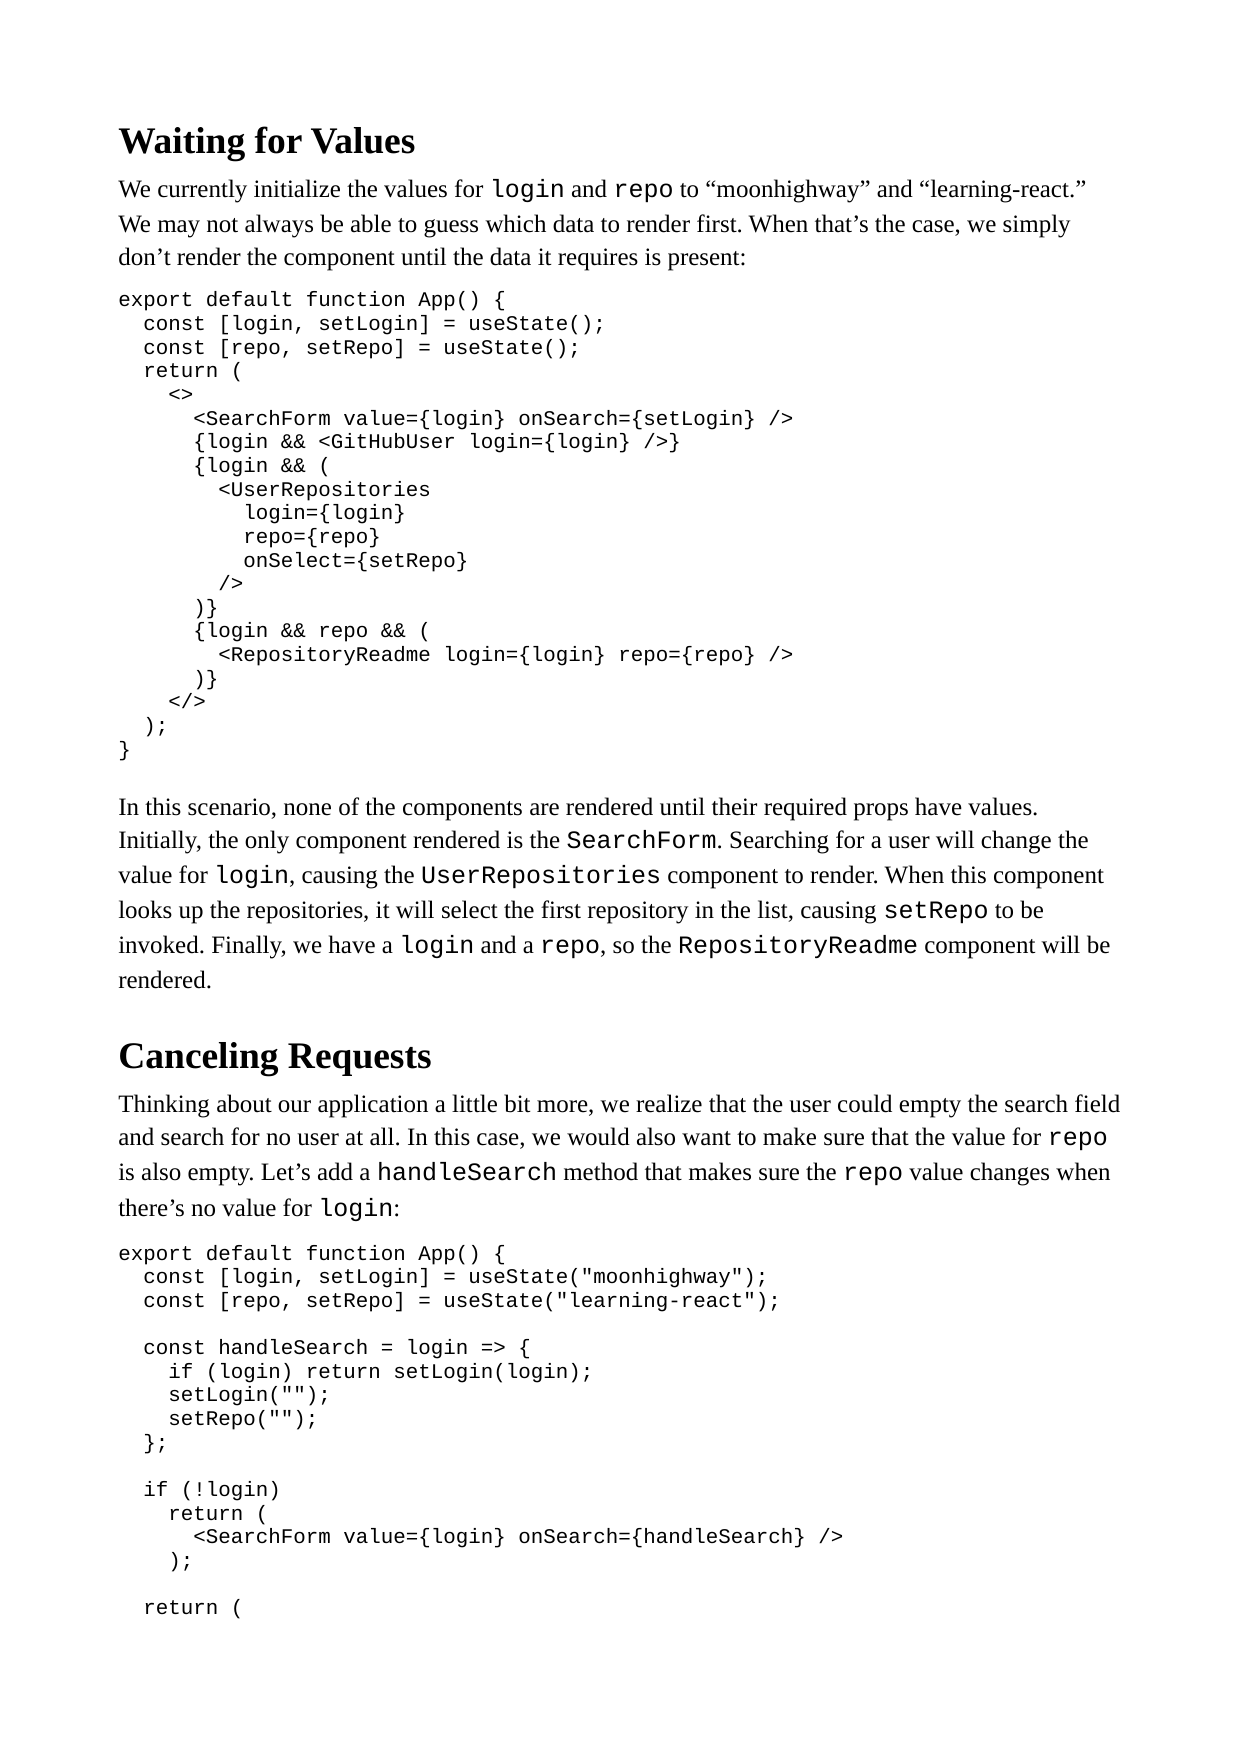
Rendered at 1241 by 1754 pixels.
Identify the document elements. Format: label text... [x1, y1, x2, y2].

text if (!login) [118, 1479, 1122, 1503]
text <SearchForm value={login} onSearch={setLogin} /> [118, 408, 1122, 431]
text const [login, setLogin] = useState(); [118, 313, 1122, 337]
text const handleSearch = login => { [118, 1337, 1122, 1361]
subtitle Canceling Requests [118, 1034, 1122, 1077]
text return ( [118, 1597, 1122, 1621]
text <UserRepositories [118, 479, 1122, 502]
text onSelect={setRepo} [118, 549, 1122, 573]
text )} [118, 668, 1122, 691]
text const [repo, setRepo] = useState("learning-react"); [118, 1290, 1122, 1313]
text <> [118, 384, 1122, 408]
text We currently initialize the values for login and repo to “moonhighway” and “learning-react.” We may not always be able to guess which data to render first. When that’s the case, we simply don’t render the component until the data it requires is present: [118, 174, 1122, 271]
text login={login} [118, 502, 1122, 526]
text /> [118, 573, 1122, 597]
text const [login, setLogin] = useState("moonhighway"); [118, 1266, 1122, 1290]
text } [118, 739, 1122, 762]
text {login && repo && ( [118, 621, 1122, 644]
text setLogin(""); [118, 1384, 1122, 1408]
text return ( [118, 360, 1122, 384]
text ); [118, 715, 1122, 739]
text </> [118, 691, 1122, 715]
text if (login) return setLogin(login); [118, 1361, 1122, 1384]
text return ( [118, 1503, 1122, 1526]
text ); [118, 1550, 1122, 1574]
text repo={repo} [118, 526, 1122, 549]
text In this scenario, none of the components are rendered until their required props have values. Initially, the only component rendered is the SearchForm. Searching for a user will change the value for login, causing the UserRepositories component to render. When this component looks up the repositories, it will select the first repository in the list, causing setRepo to be invoked. Finally, we have a login and a repo, so the RepositoryReadme component will be rendered. [118, 792, 1122, 994]
text <RepositoryReadme login={login} repo={repo} /> [118, 644, 1122, 668]
text )} [118, 597, 1122, 621]
text export default function App() { [118, 289, 1122, 313]
text setRepo(""); [118, 1408, 1122, 1432]
text const [repo, setRepo] = useState(); [118, 337, 1122, 360]
text }; [118, 1432, 1122, 1455]
text export default function App() { [118, 1243, 1122, 1266]
subtitle Waiting for Values [118, 118, 1122, 161]
text {login && ( [118, 455, 1122, 479]
text Thinking about our application a little bit more, we realize that the user could empty the search field and search for no user at all. In this case, we would also want to make sure that the value for repo is also empty. Let’s add a handleSearch method that makes sure the repo value changes when there’s no value for login: [118, 1089, 1122, 1223]
text <SearchForm value={login} onSearch={handleSearch} /> [118, 1526, 1122, 1550]
text {login && <GitHubUser login={login} />} [118, 431, 1122, 455]
